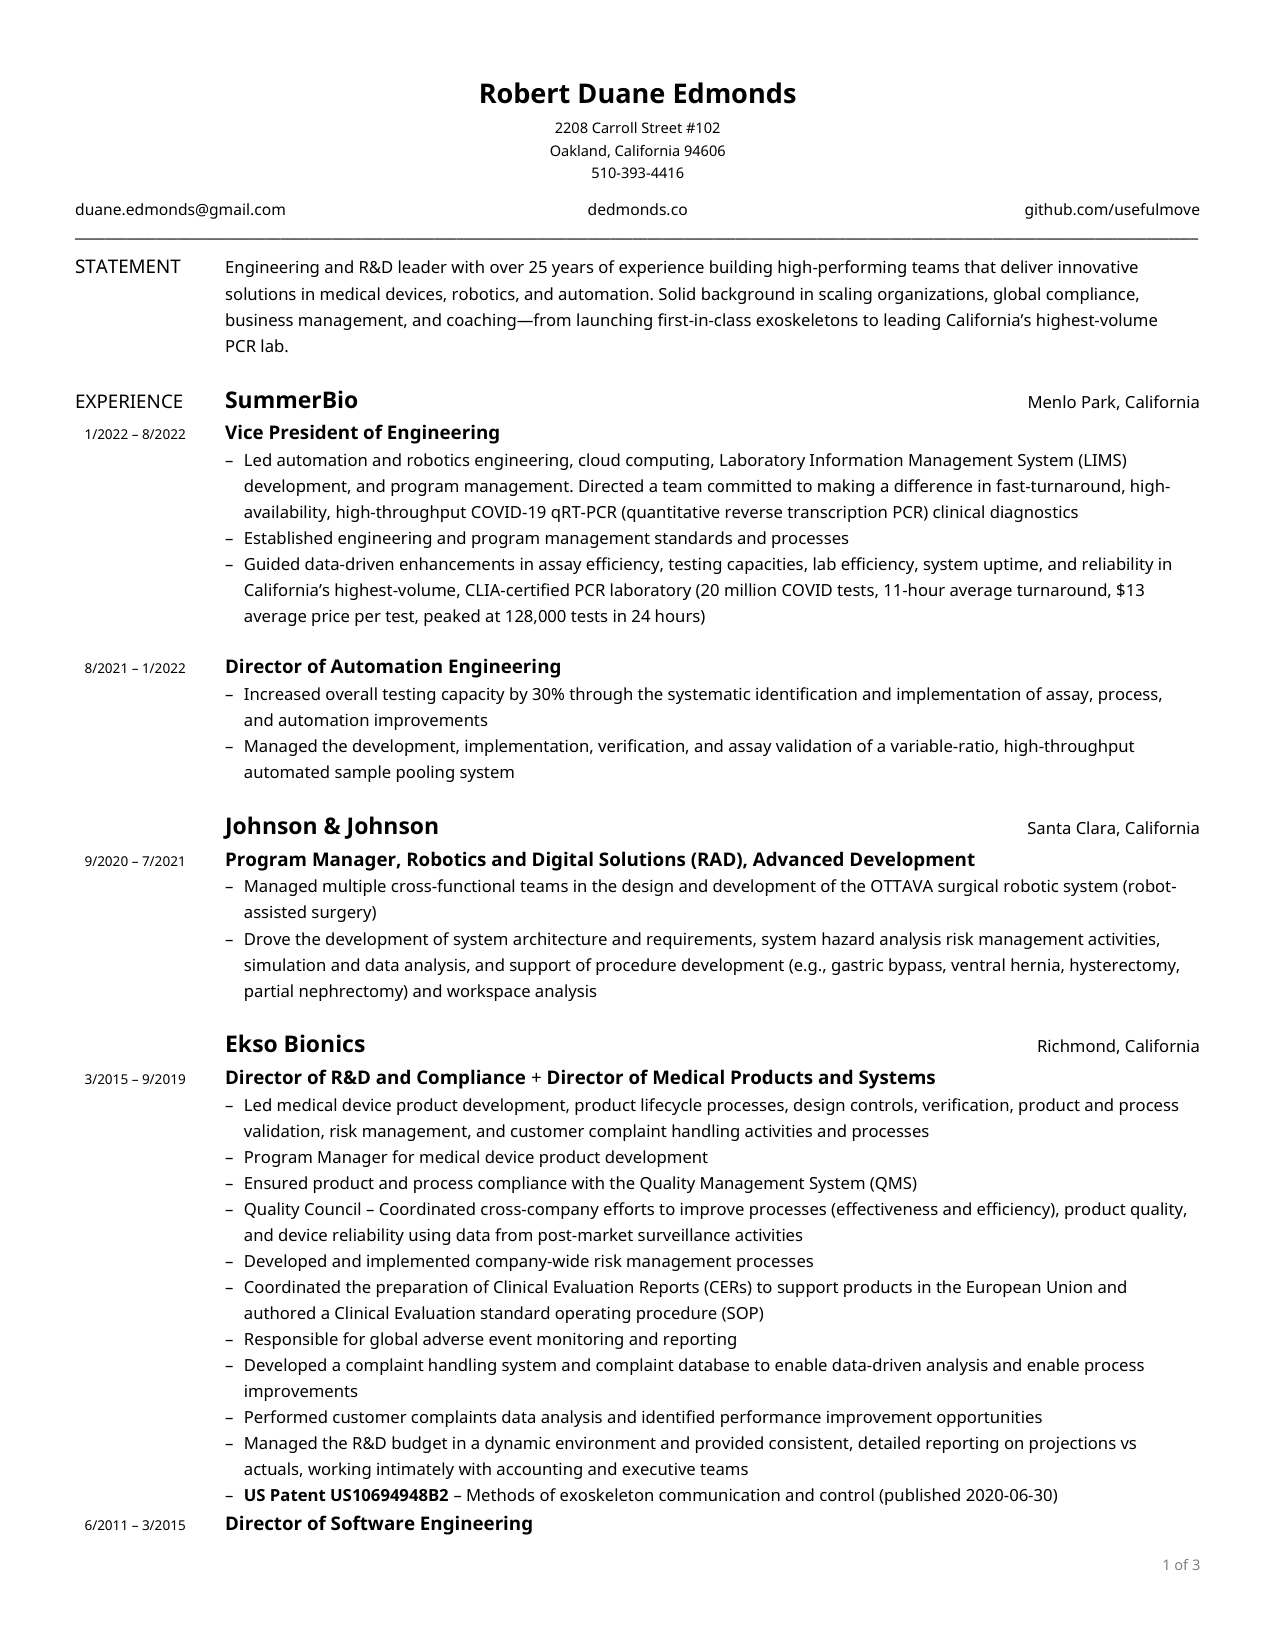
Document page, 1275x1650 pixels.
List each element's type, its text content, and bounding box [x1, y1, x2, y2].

text 2208 Carroll Street #102 [75, 118, 1200, 137]
list Quality Council – Coordinated cross-company efforts to improve processes (effectiveness and efficiency), product quality, and device reliability using data from post-market surveillance activities [225, 1197, 1191, 1246]
list Guided data-driven enhancements in assay efficiency, testing capacities, lab efficiency, system uptime, and reliability in California’s highest-volume, CLIA-certified PCR laboratory (20 million COVID tests, 11-hour average turnaround, $13 average price per test, peaked at 128,000 tests in 24 hours) [225, 553, 1191, 628]
text Johnson & Johnson Santa Clara, California [75, 810, 1200, 841]
list Performed customer complaints data analysis and identified performance improvement opportunities [225, 1406, 1191, 1428]
text EXPERIENCE SummerBio Menlo Park, California [75, 383, 1200, 415]
list Developed a complaint handling system and complaint database to enable data-driven analysis and enable process improvements [225, 1354, 1191, 1402]
list Responsible for global adverse event monitoring and reporting [225, 1328, 1191, 1350]
list Led automation and robotics engineering, cloud computing, Laboratory Information Management System (LIMS) development, and program management. Directed a team committed to making a difference in fast-turnaround, high-availability, high-throughput COVID-19 qRT-PCR (quantitative reverse transcription PCR) clinical diagnostics [225, 449, 1191, 523]
text 9/2020 – 7/2021 Program Manager, Robotics and Digital Solutions (RAD), Advanced Development [75, 846, 1191, 871]
text duane.edmonds@gmail.com dedmonds.co github.com/usefulmove [75, 198, 1200, 220]
list Increased overall testing capacity by 30% through the systematic identification and implementation of assay, process, and automation improvements [225, 683, 1191, 732]
list Program Manager for medical device product development [225, 1145, 1191, 1168]
text Oakland, California 94606 [75, 140, 1200, 160]
text STATEMENT Engineering and R&D leader with over 25 years of experience building high-performing teams that deliver innovative solutions in medical devices, robotics, and automation. Solid background in scaling organizations, global compliance, business management, and coaching—from launching first-in-class exoskeletons to leading California’s highest-volume PCR lab. [75, 254, 1191, 357]
list Ensured product and process compliance with the Quality Management System (QMS) [225, 1171, 1191, 1194]
list Managed the R&D budget in a dynamic environment and provided consistent, detailed reporting on projections vs actuals, working intimately with accounting and executive teams [225, 1432, 1191, 1481]
text 3/2015 – 9/2019 Director of R&D and Compliance + Director of Medical Products and Systems [75, 1064, 1191, 1089]
list Drove the development of system architecture and requirements, system hazard analysis risk management activities, simulation and data analysis, and support of procedure development (e.g., gastric bypass, ventral hernia, hysterectomy, partial nephrectomy) and workspace analysis [225, 927, 1191, 1002]
text 8/2021 – 1/2022 Director of Automation Engineering [75, 654, 1191, 679]
list Managed the development, implementation, verification, and assay validation of a variable-ratio, high-throughput automated sample pooling system [225, 735, 1191, 784]
text 510-393-4416 [75, 163, 1200, 183]
list Established engineering and program management standards and processes [225, 527, 1191, 549]
list Developed and implemented company-wide risk management processes [225, 1249, 1191, 1272]
list Coordinated the preparation of Clinical Evaluation Reports (CERs) to support products in the European Union and authored a Clinical Evaluation standard operating procedure (SOP) [225, 1276, 1191, 1324]
text 1/2022 – 8/2022 Vice President of Engineering [75, 419, 1191, 445]
text Robert Duane Edmonds [75, 75, 1200, 112]
list Managed multiple cross-functional teams in the design and development of the OTTAVA surgical robotic system (robot-assisted surgery) [225, 875, 1191, 924]
list Led medical device product development, product lifecycle processes, design controls, verification, product and process validation, risk management, and customer complaint handling activities and processes [225, 1093, 1191, 1142]
text Ekso Bionics Richmond, California [75, 1028, 1200, 1059]
list US Patent US10694948B2 – Methods of exoskeleton communication and control (published 2020-06-30) [225, 1484, 1191, 1507]
text 6/2011 – 3/2015 Director of Software Engineering [75, 1510, 1191, 1535]
